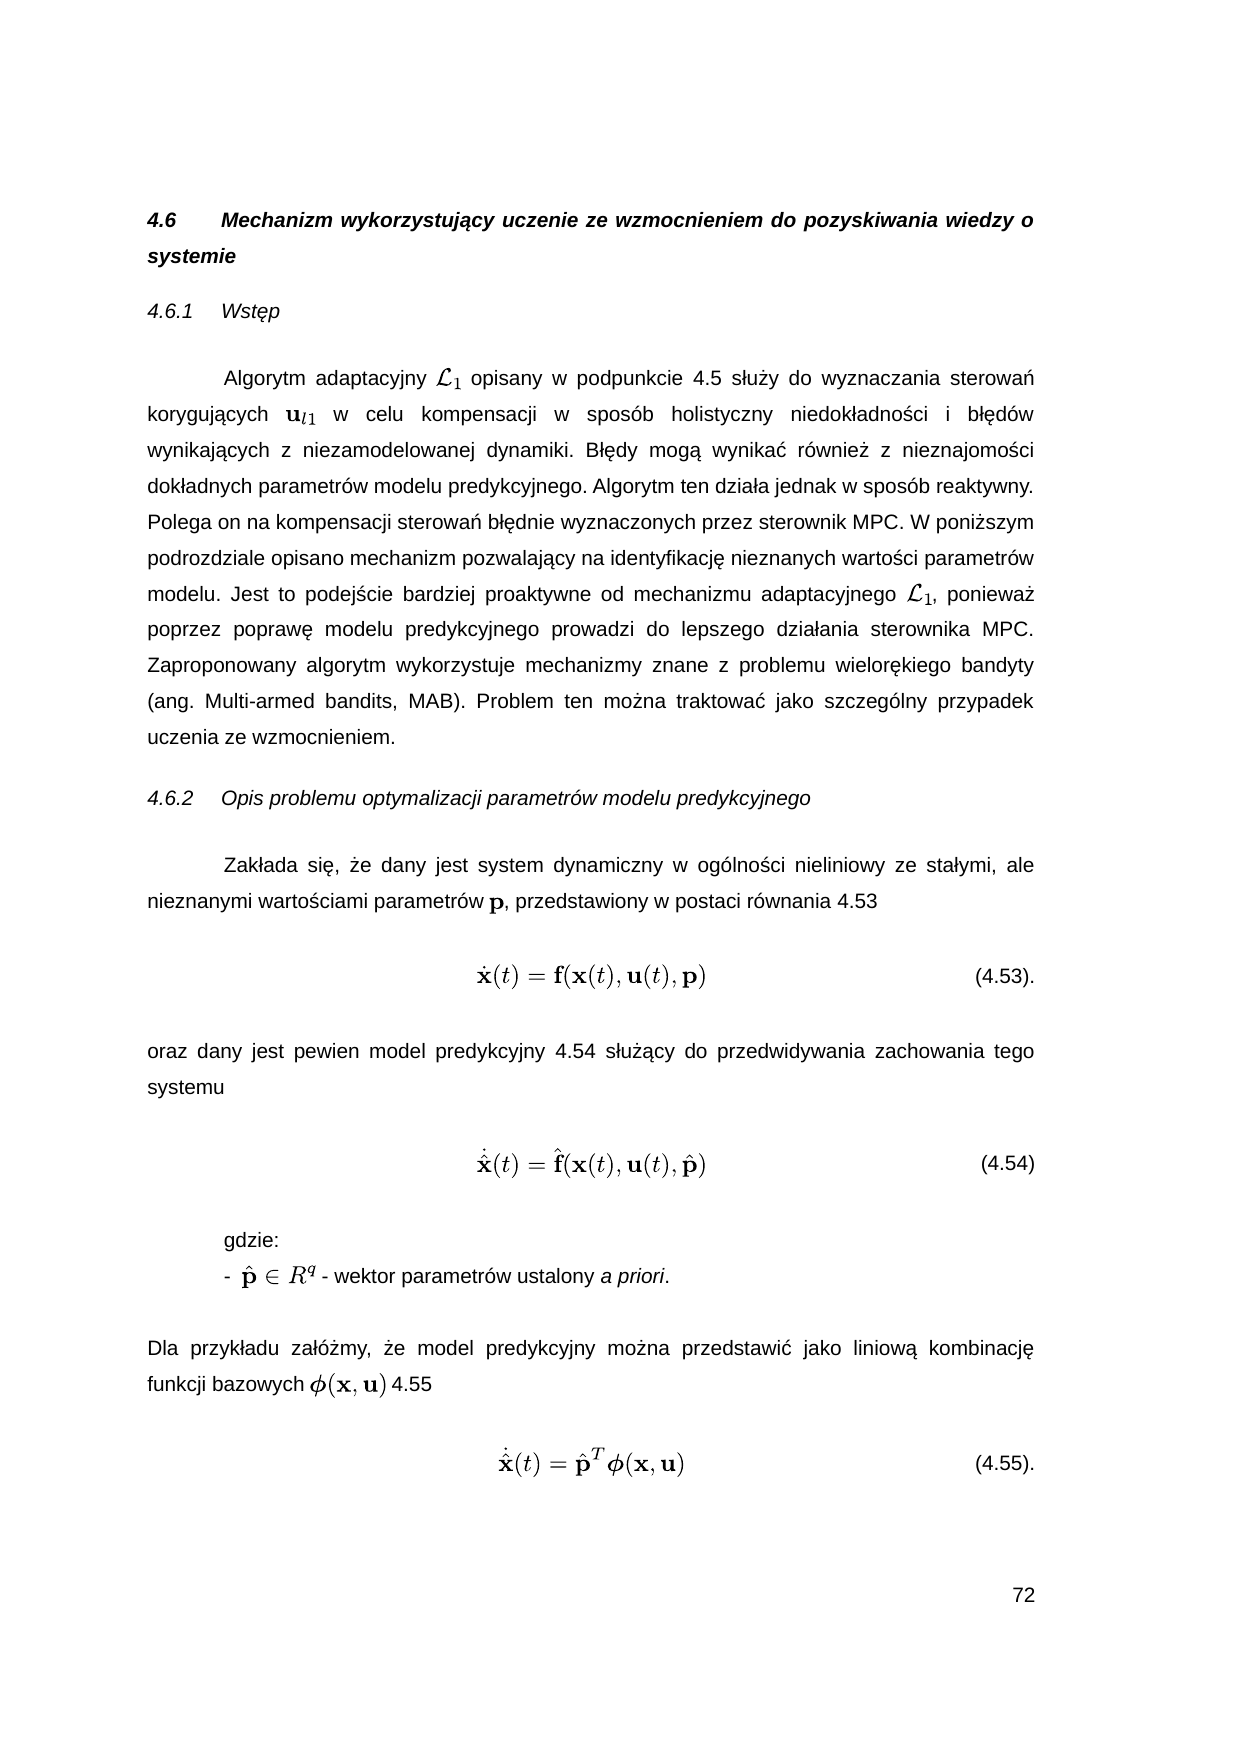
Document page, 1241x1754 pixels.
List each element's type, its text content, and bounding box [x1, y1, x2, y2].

subtitle Opis problemu optymalizacji parametrów modelu predykcyjnego [147, 786, 1035, 810]
text Algorytm adaptacyjny opisany w podpunkcie 4.5 służy do wyznaczania sterowań korygujących w celu kompensacji w sposób holistyczny niedokładności i błędów wynikających z niezamodelowanej dynamiki. Błędy mogą wynikać również z nieznajomości dokładnych parametrów modelu predykcyjnego. Algorytm ten działa jednak w sposób reaktywny. Polega on na kompensacji sterowań błędnie wyznaczonych przez sterownik MPC. W poniższym podrozdziale opisano mechanizm pozwalający na identyfikację nieznanych wartości parametrów modelu. Jest to podejście bardziej proaktywne od mechanizmu adaptacyjnego , ponieważ poprzez poprawę modelu predykcyjnego prowadzi do lepszego działania sterownika MPC. Zaproponowany algorytm wykorzystuje mechanizmy znane z problemu wielorękiego bandyty (ang. Multi-armed bandits, MAB). Problem ten można traktować jako szczególny przypadek uczenia ze wzmocnieniem. [147, 366, 1035, 749]
subtitle Wstęp [147, 298, 1035, 322]
text oraz dany jest pewien model predykcyjny 4.54 służący do przedwidywania zachowania tego systemu [147, 1039, 1035, 1098]
text gdzie: [147, 1228, 1035, 1252]
text (4.55). [605, 1447, 1035, 1477]
text Zakłada się, że dany jest system dynamiczny w ogólności nieliniowy ze stałymi, ale nieznanymi wartościami parametrów , przedstawiony w postaci równania 4.53 [147, 853, 1035, 914]
text - - wektor parametrów ustalony a priori. [147, 1263, 1035, 1288]
text [147, 1148, 498, 1178]
text Dla przykładu załóżmy, że model predykcyjny można przedstawić jako liniową kombinację funkcji bazowych 4.55 [147, 1336, 1035, 1398]
text [147, 1447, 520, 1477]
text (4.54) [559, 1148, 1035, 1178]
text (4.53). [147, 963, 1035, 989]
subtitle Mechanizm wykorzystujący uczenie ze wzmocnieniem do pozyskiwania wiedzy o systemie [147, 208, 1035, 268]
